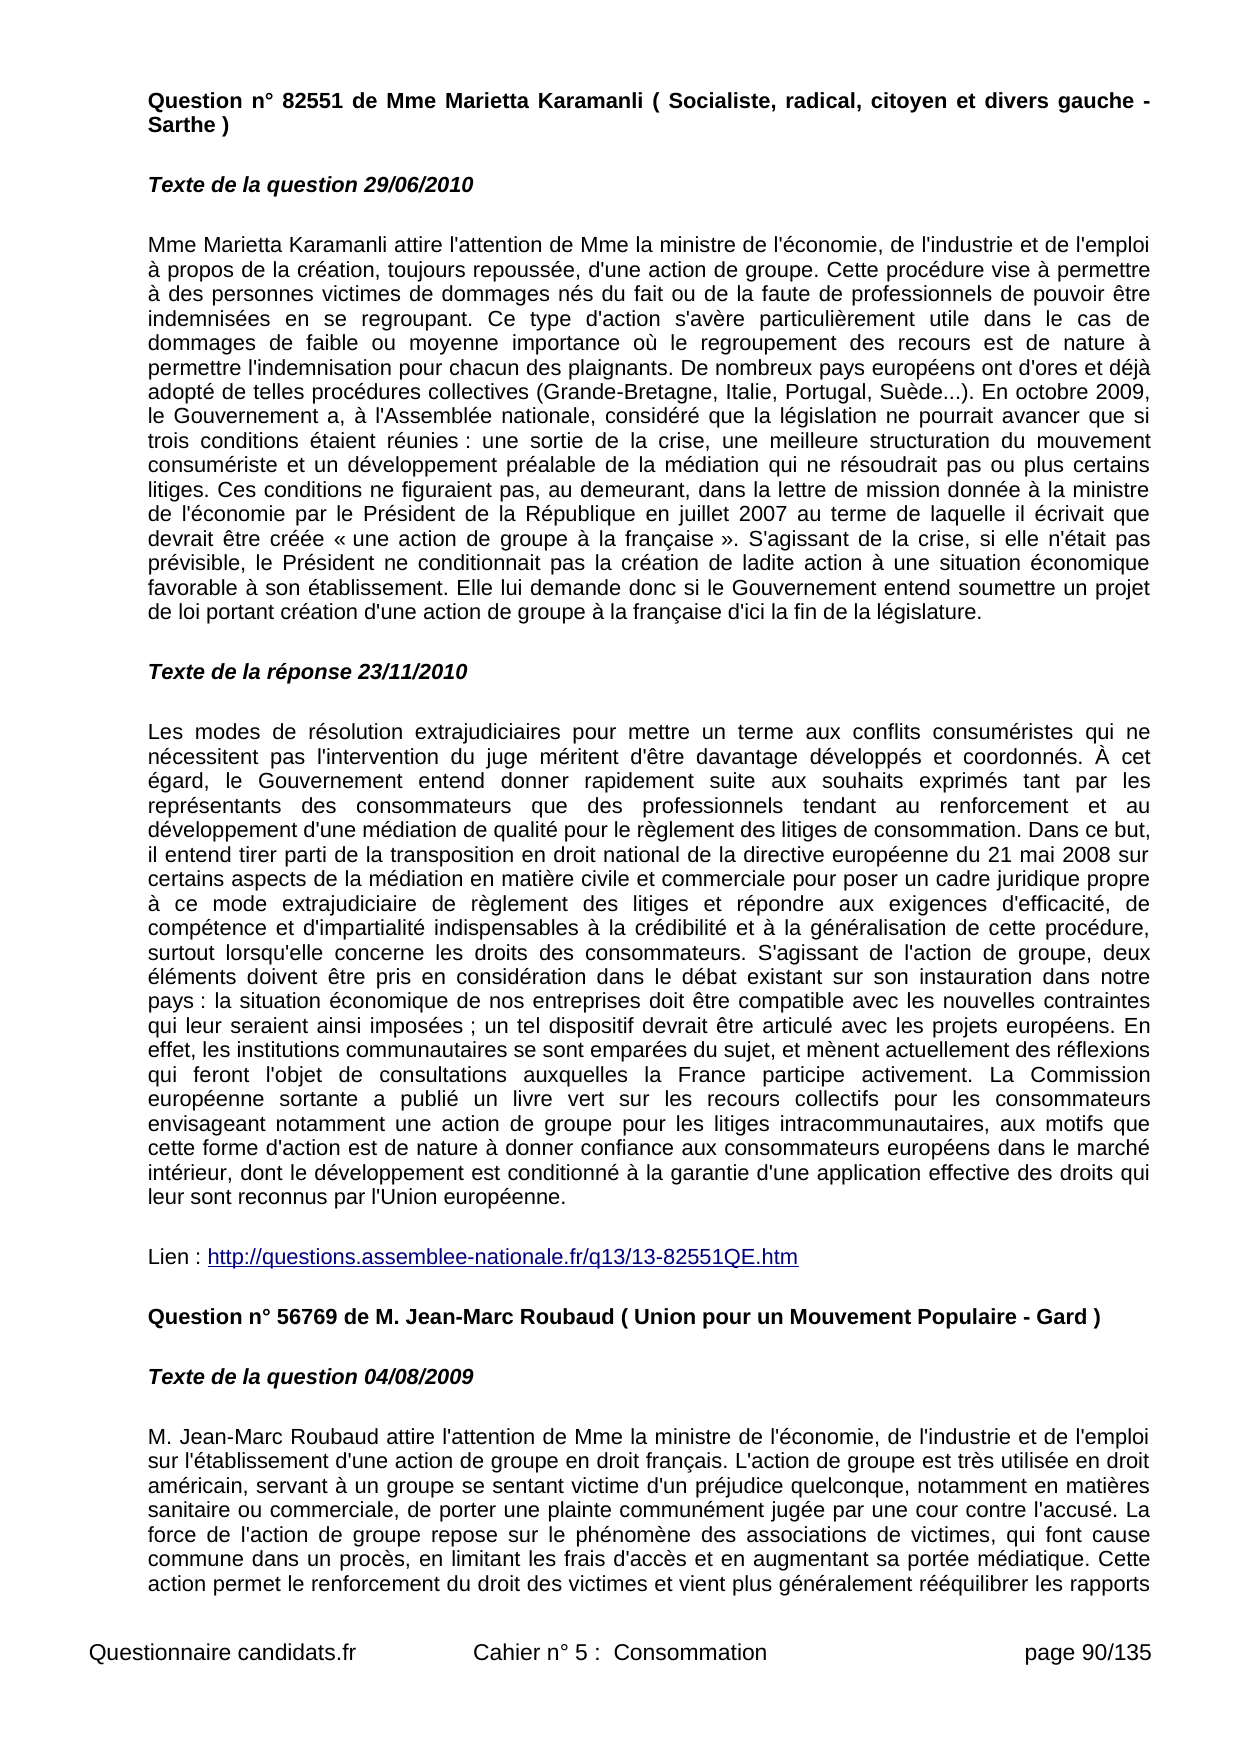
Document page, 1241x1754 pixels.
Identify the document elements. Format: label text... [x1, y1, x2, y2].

text Lien : http://questions.assemblee-nationale.fr/q13/13-82551QE.htm [148, 1245, 1152, 1269]
text M. Jean-Marc Roubaud attire l'attention de Mme la ministre de l'économie, de l'industrie et de l'emploi sur l'établissement d'une action de groupe en droit français. L'action de groupe est très utilisée en droit américain, servant à un groupe se sentant victime d'un préjudice quelconque, notamment en matières sanitaire ou commerciale, de porter une plainte communément jugée par une cour contre l'accusé. La force de l'action de groupe repose sur le phénomène des associations de victimes, qui font cause commune dans un procès, en limitant les frais d'accès et en augmentant sa portée médiatique. Cette action permet le renforcement du droit des victimes et vient plus généralement rééquilibrer les rapports [148, 1424, 1152, 1596]
text Texte de la question 04/08/2009 [148, 1364, 1152, 1389]
text Question n° 56769 de M. Jean-Marc Roubaud ( Union pour un Mouvement Populaire - Gard ) [148, 1305, 1152, 1329]
text Texte de la réponse 23/11/2010 [148, 660, 1152, 684]
text Mme Marietta Karamanli attire l'attention de Mme la ministre de l'économie, de l'industrie et de l'emploi à propos de la création, toujours repoussée, d'une action de groupe. Cette procédure vise à permettre à des personnes victimes de dommages nés du fait ou de la faute de professionnels de pouvoir être indemnisées en se regroupant. Ce type d'action s'avère particulièrement utile dans le cas de dommages de faible ou moyenne importance où le regroupement des recours est de nature à permettre l'indemnisation pour chacun des plaignants. De nombreux pays européens ont d'ores et déjà adopté de telles procédures collectives (Grande-Bretagne, Italie, Portugal, Suède...). En octobre 2009, le Gouvernement a, à l'Assemblée nationale, considéré que la législation ne pourrait avancer que si trois conditions étaient réunies : une sortie de la crise, une meilleure structuration du mouvement consumériste et un développement préalable de la médiation qui ne résoudrait pas ou plus certains litiges. Ces conditions ne figuraient pas, au demeurant, dans la lettre de mission donnée à la ministre de l'économie par le Président de la République en juillet 2007 au terme de laquelle il écrivait que devrait être créée « une action de groupe à la française ». S'agissant de la crise, si elle n'était pas prévisible, le Président ne conditionnait pas la création de ladite action à une situation économique favorable à son établissement. Elle lui demande donc si le Gouvernement entend soumettre un projet de loi portant création d'une action de groupe à la française d'ici la fin de la législature. [148, 233, 1152, 624]
text Question n° 82551 de Mme Marietta Karamanli ( Socialiste, radical, citoyen et divers gauche - Sarthe ) [148, 88, 1152, 137]
text Texte de la question 29/06/2010 [148, 173, 1152, 197]
text Les modes de résolution extrajudiciaires pour mettre un terme aux conflits consuméristes qui ne nécessitent pas l'intervention du juge méritent d'être davantage développés et coordonnés. À cet égard, le Gouvernement entend donner rapidement suite aux souhaits exprimés tant par les représentants des consommateurs que des professionnels tendant au renforcement et au développement d'une médiation de qualité pour le règlement des litiges de consommation. Dans ce but, il entend tirer parti de la transposition en droit national de la directive européenne du 21 mai 2008 sur certains aspects de la médiation en matière civile et commerciale pour poser un cadre juridique propre à ce mode extrajudiciaire de règlement des litiges et répondre aux exigences d'efficacité, de compétence et d'impartialité indispensables à la crédibilité et à la généralisation de cette procédure, surtout lorsqu'elle concerne les droits des consommateurs. S'agissant de l'action de groupe, deux éléments doivent être pris en considération dans le débat existant sur son instauration dans notre pays : la situation économique de nos entreprises doit être compatible avec les nouvelles contraintes qui leur seraient ainsi imposées ; un tel dispositif devrait être articulé avec les projets européens. En effet, les institutions communautaires se sont emparées du sujet, et mènent actuellement des réflexions qui feront l'objet de consultations auxquelles la France participe activement. La Commission européenne sortante a publié un livre vert sur les recours collectifs pour les consommateurs envisageant notamment une action de groupe pour les litiges intracommunautaires, aux motifs que cette forme d'action est de nature à donner confiance aux consommateurs européens dans le marché intérieur, dont le développement est conditionné à la garantie d'une application effective des droits qui leur sont reconnus par l'Union européenne. [148, 720, 1152, 1209]
